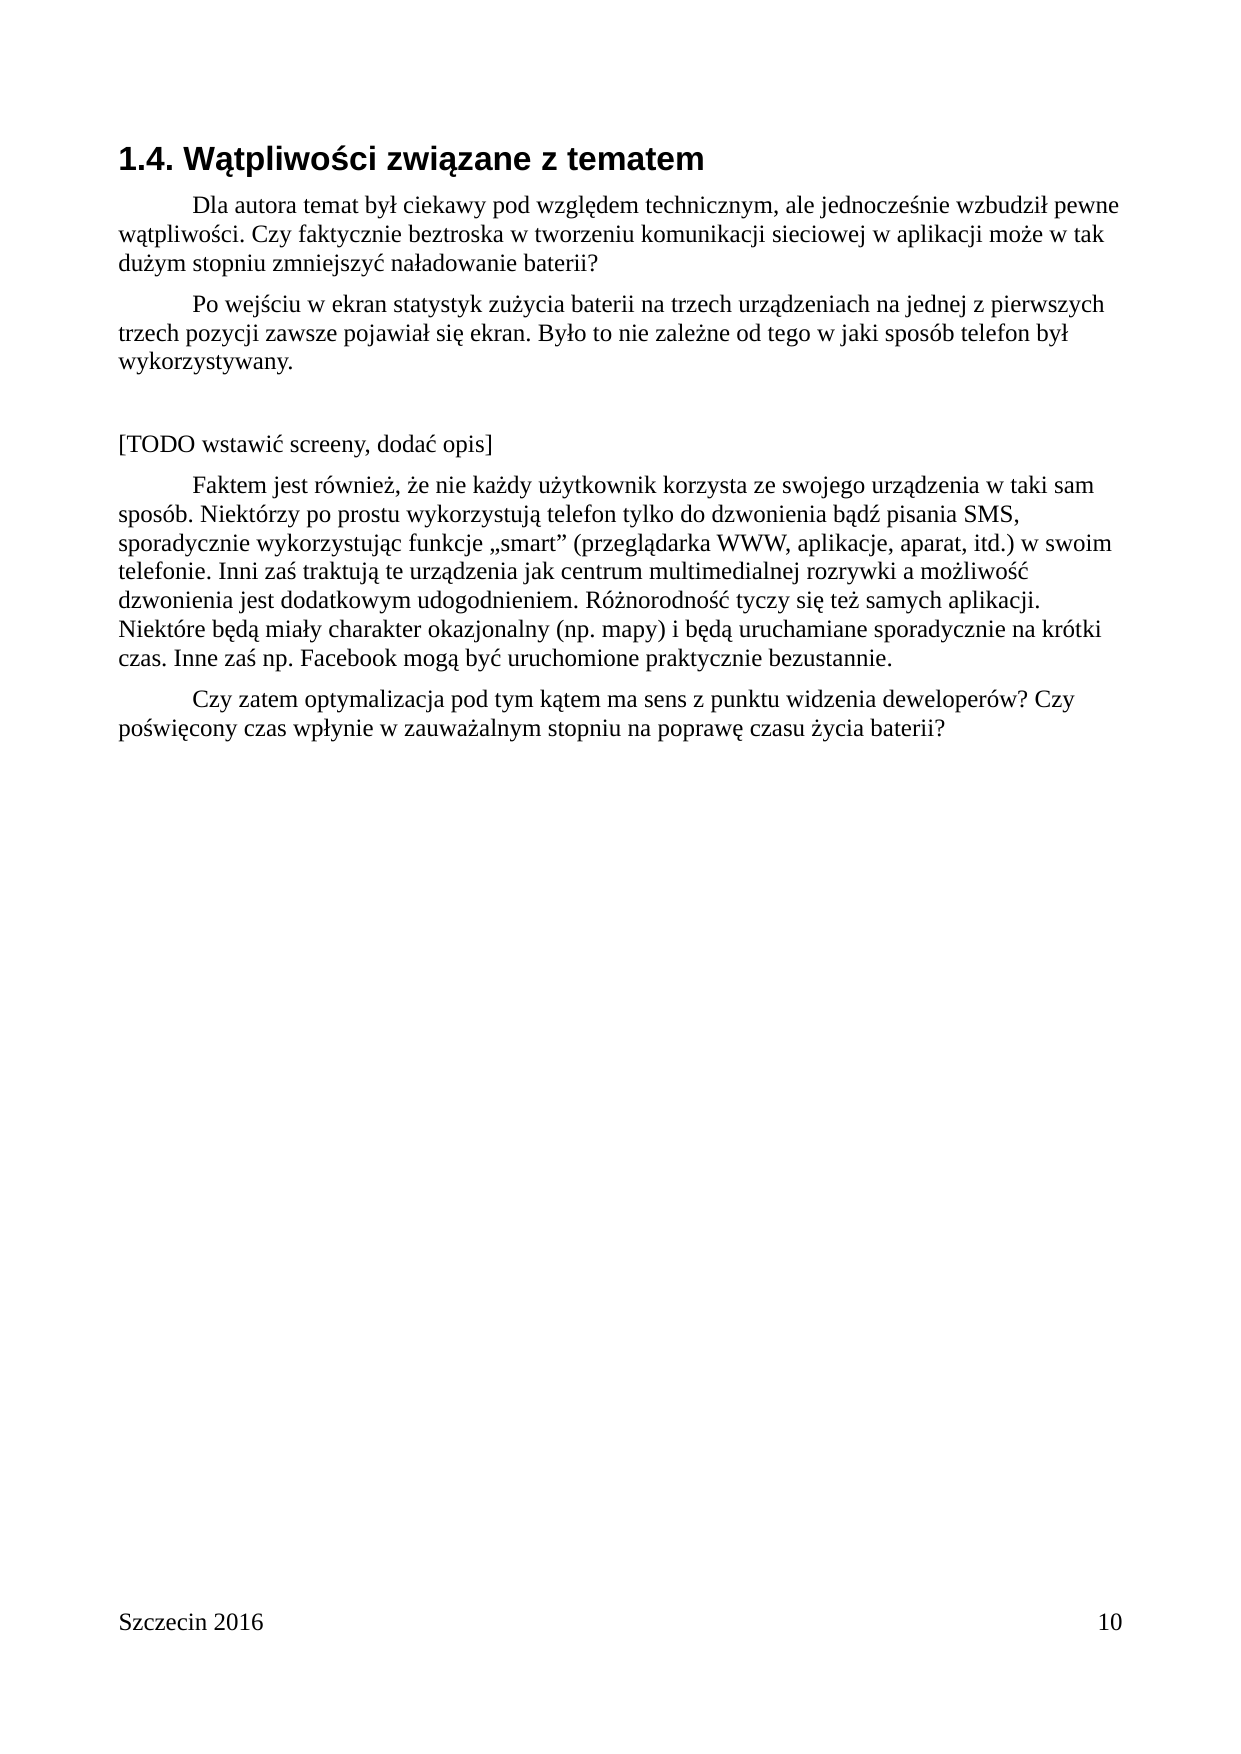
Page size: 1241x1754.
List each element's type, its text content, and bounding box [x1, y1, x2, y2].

text Faktem jest również, że nie każdy użytkownik korzysta ze swojego urządzenia w taki sam sposób. Niektórzy po prostu wykorzystują telefon tylko do dzwonienia bądź pisania SMS, sporadycznie wykorzystując funkcje „smart” (przeglądarka WWW, aplikacje, aparat, itd.) w swoim telefonie. Inni zaś traktują te urządzenia jak centrum multimedialnej rozrywki a możliwość dzwonienia jest dodatkowym udogodnieniem. Różnorodność tyczy się też samych aplikacji. Niektóre będą miały charakter okazjonalny (np. mapy) i będą uruchamiane sporadycznie na krótki czas. Inne zaś np. Facebook mogą być uruchomione praktycznie bezustannie. [118, 470, 1122, 671]
text [TODO wstawić screeny, dodać opis] [118, 429, 1122, 458]
text Czy zatem optymalizacja pod tym kątem ma sens z punktu widzenia deweloperów? Czy poświęcony czas wpłynie w zauważalnym stopniu na poprawę czasu życia baterii? [118, 684, 1122, 741]
subtitle 1.4. Wątpliwości związane z tematem [118, 139, 1122, 178]
text Po wejściu w ekran statystyk zużycia baterii na trzech urządzeniach na jednej z pierwszych trzech pozycji zawsze pojawiał się ekran. Było to nie zależne od tego w jaki sposób telefon był wykorzystywany. [118, 289, 1122, 375]
text Dla autora temat był ciekawy pod względem technicznym, ale jednocześnie wzbudził pewne wątpliwości. Czy faktycznie beztroska w tworzeniu komunikacji sieciowej w aplikacji może w tak dużym stopniu zmniejszyć naładowanie baterii? [118, 190, 1122, 276]
